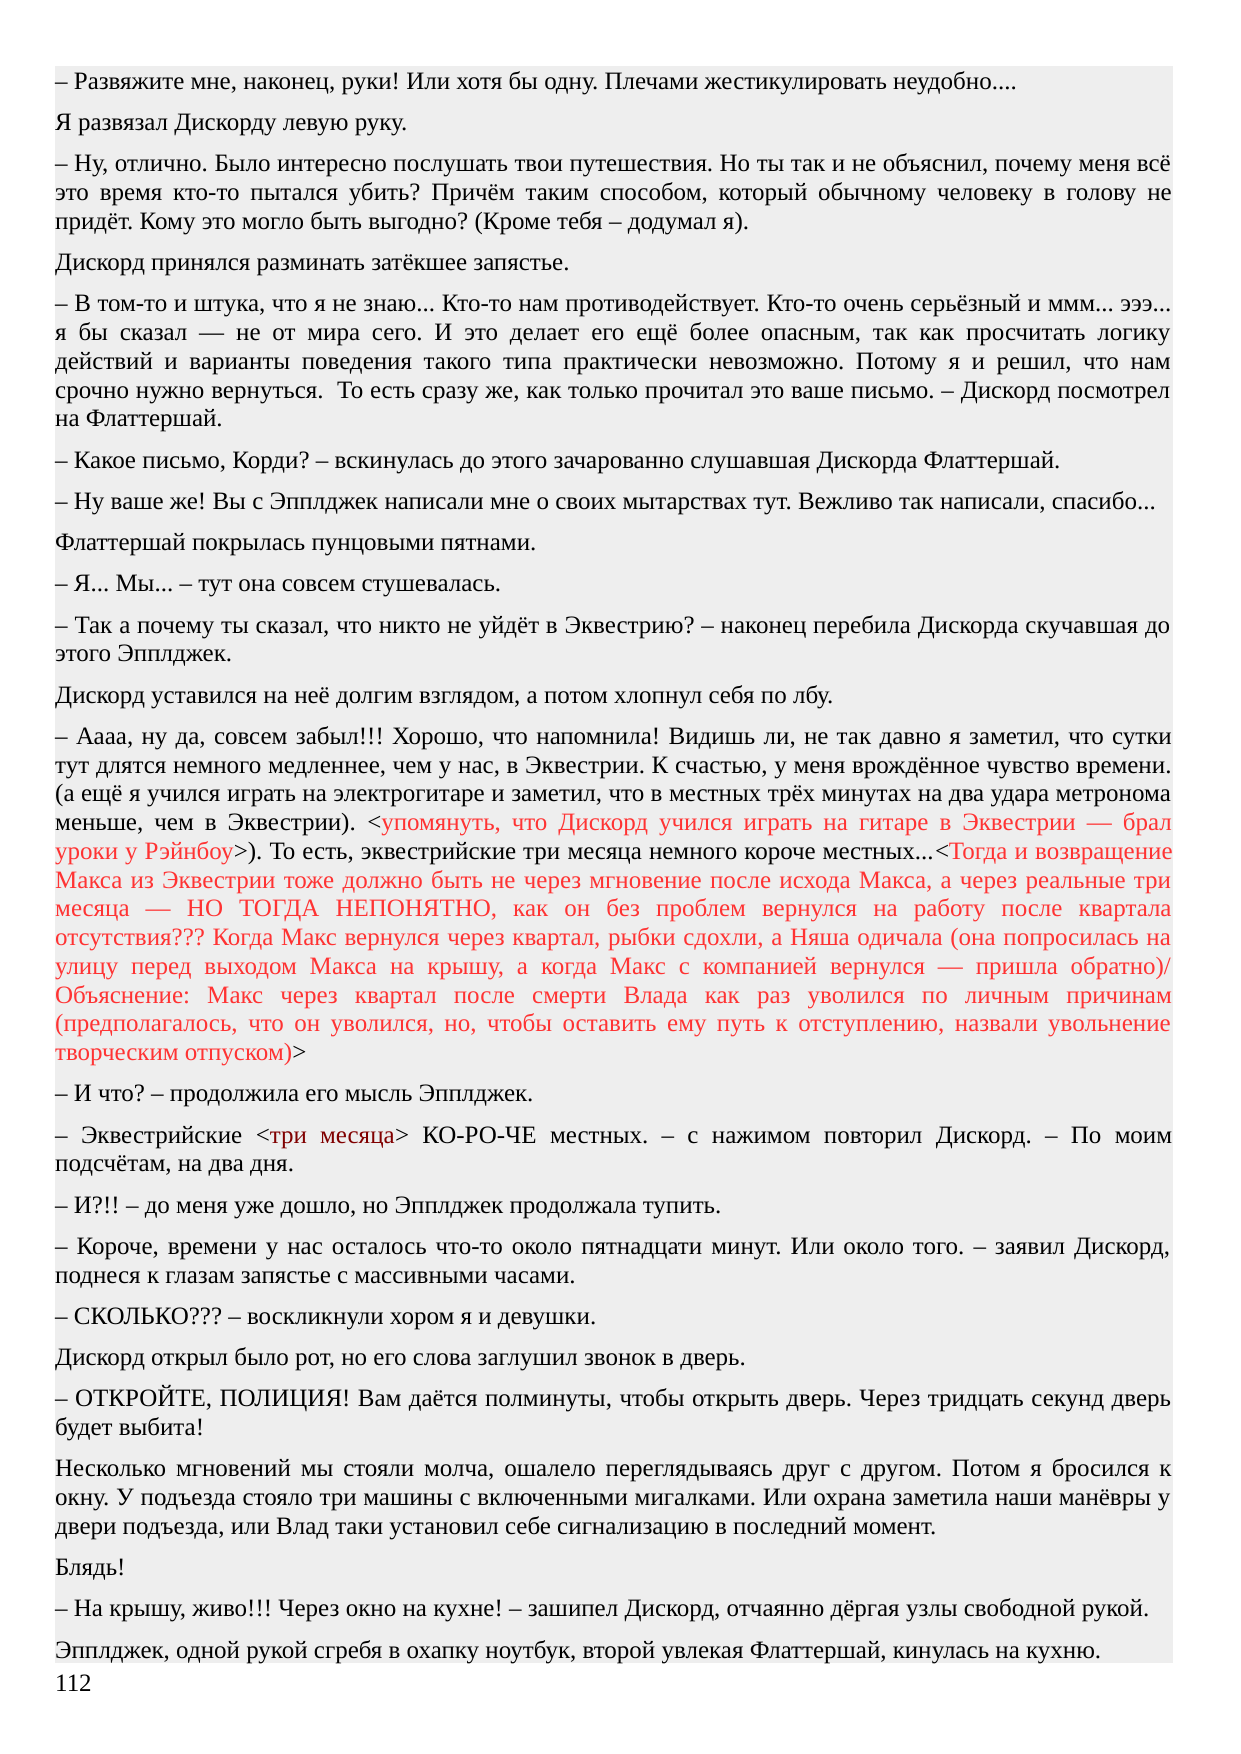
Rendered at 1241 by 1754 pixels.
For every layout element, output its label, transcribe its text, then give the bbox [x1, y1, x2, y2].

text – И что? – продолжила его мысль Эпплджек. [55, 1078, 1173, 1107]
text – Я... Мы... – тут она совсем стушевалась. [55, 568, 1173, 597]
text Дискорд уставился на неё долгим взглядом, а потом хлопнул себя по лбу. [55, 680, 1173, 708]
text – И?!! – до меня уже дошло, но Эпплджек продолжала тупить. [55, 1190, 1173, 1218]
text Эпплджек, одной рукой сгребя в охапку ноутбук, второй увлекая Флаттершай, кинулась на кухню. [55, 1635, 1173, 1663]
text – Эквестрийские <три месяца> КО-РО-ЧЕ местных. – с нажимом повторил Дискорд. – По моим подсчётам, на два дня. [55, 1120, 1173, 1177]
text – Аааа, ну да, совсем забыл!!! Хорошо, что напомнила! Видишь ли, не так давно я заметил, что сутки тут длятся немного медленнее, чем у нас, в Эквестрии. К счастью, у меня врождённое чувство времени. (а ещё я учился играть на электрогитаре и заметил, что в местных трёх минутах на два удара метронома меньше, чем в Эквестрии). <упомянуть, что Дискорд учился играть на гитаре в Эквестрии — брал уроки у Рэйнбоу>). То есть, эквестрийские три месяца немного короче местных...<Тогда и возвращение Макса из Эквестрии тоже должно быть не через мгновение после исхода Макса, а через реальные три месяца — НО ТОГДА НЕПОНЯТНО, как он без проблем вернулся на работу после квартала отсутствия??? Когда Макс вернулся через квартал, рыбки сдохли, а Няша одичала (она попросилась на улицу перед выходом Макса на крышу, а когда Макс с компанией вернулся — пришла обратно)/ Объяснение: Макс через квартал после смерти Влада как раз уволился по личным причинам (предполагалось, что он уволился, но, чтобы оставить ему путь к отступлению, назвали увольнение творческим отпуском)> [55, 721, 1173, 1066]
text Я развязал Дискорду левую руку. [55, 107, 1173, 136]
text – ОТКРОЙТЕ, ПОЛИЦИЯ! Вам даётся полминуты, чтобы открыть дверь. Через тридцать секунд дверь будет выбита! [55, 1383, 1173, 1441]
text – На крышу, живо!!! Через окно на кухне! – зашипел Дискорд, отчаянно дёргая узлы свободной рукой. [55, 1593, 1173, 1622]
text – Какое письмо, Корди? – вскинулась до этого зачарованно слушавшая Дискорда Флаттершай. [55, 445, 1173, 473]
text Несколько мгновений мы стояли молча, ошалело переглядываясь друг с другом. Потом я бросился к окну. У подъезда стояло три машины с включенными мигалками. Или охрана заметила наши манёвры у двери подъезда, или Влад таки установил себе сигнализацию в последний момент. [55, 1453, 1173, 1540]
text Дискорд принялся разминать затёкшее запястье. [55, 247, 1173, 276]
text – СКОЛЬКО??? – воскликнули хором я и девушки. [55, 1301, 1173, 1330]
text – Развяжите мне, наконец, руки! Или хотя бы одну. Плечами жестикулировать неудобно.... [55, 66, 1173, 95]
text – Ну, отлично. Было интересно послушать твои путешествия. Но ты так и не объяснил, почему меня всё это время кто-то пытался убить? Причём таким способом, который обычному человеку в голову не придёт. Кому это могло быть выгодно? (Кроме тебя – додумал я). [55, 148, 1173, 235]
text – Так а почему ты сказал, что никто не уйдёт в Эквестрию? – наконец перебила Дискорда скучавшая до этого Эпплджек. [55, 610, 1173, 667]
text Блядь! [55, 1552, 1173, 1581]
text Дискорд открыл было рот, но его слова заглушил звонок в дверь. [55, 1342, 1173, 1371]
text – Ну ваше же! Вы с Эпплджек написали мне о своих мытарствах тут. Вежливо так написали, спасибо... [55, 486, 1173, 515]
text – Короче, времени у нас осталось что-то около пятнадцати минут. Или около того. – заявил Дискорд, поднеся к глазам запястье с массивными часами. [55, 1231, 1173, 1288]
text – В том-то и штука, что я не знаю... Кто-то нам противодействует. Кто-то очень серьёзный и ммм... эээ... я бы сказал — не от мира сего. И это делает его ещё более опасным, так как просчитать логику действий и варианты поведения такого типа практически невозможно. Потому я и решил, что нам срочно нужно вернуться. То есть сразу же, как только прочитал это ваше письмо. – Дискорд посмотрел на Флаттершай. [55, 288, 1173, 432]
text Флаттершай покрылась пунцовыми пятнами. [55, 527, 1173, 556]
